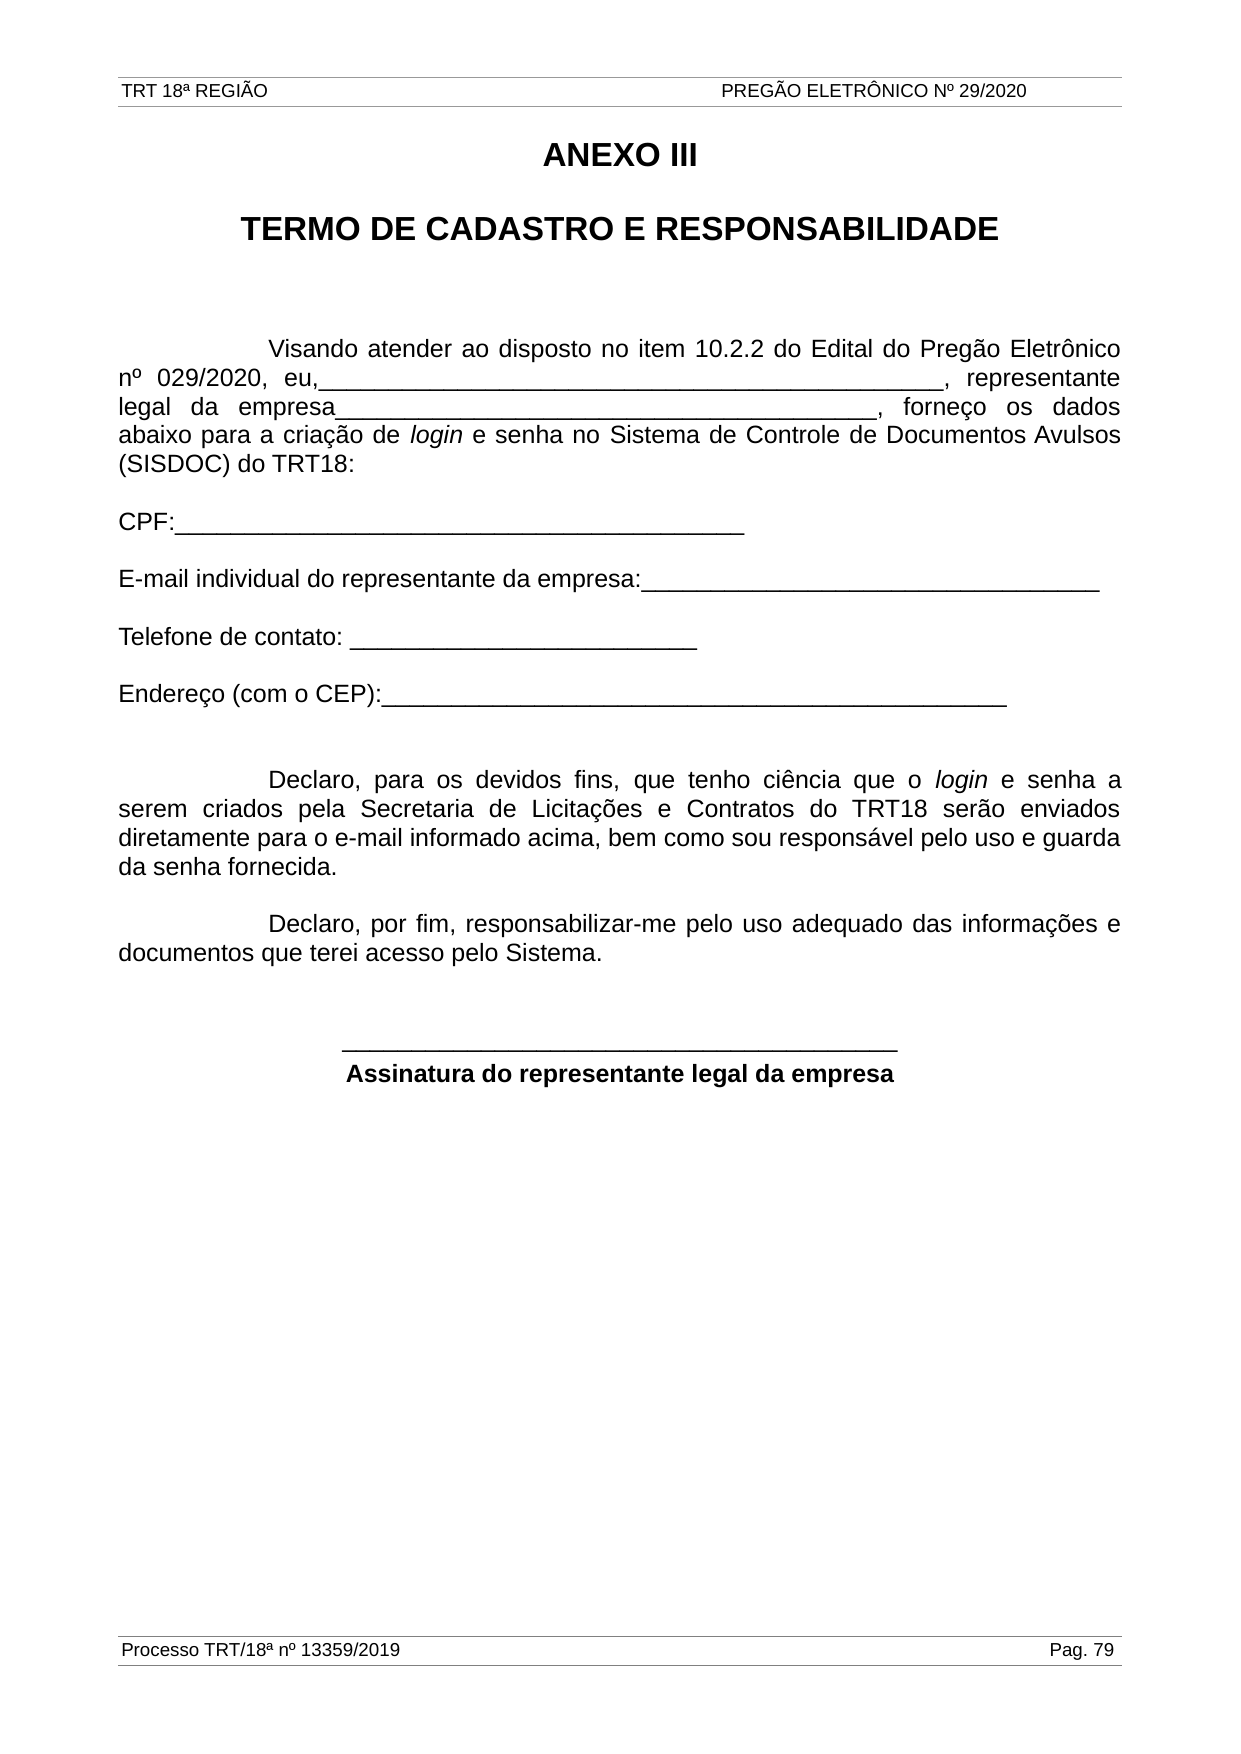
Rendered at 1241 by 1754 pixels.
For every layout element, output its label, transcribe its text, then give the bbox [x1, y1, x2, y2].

text Assinatura do representante legal da empresa [118, 1053, 1122, 1088]
text CPF:_________________________________________ [118, 507, 1122, 535]
text ANEXO III [118, 136, 1122, 174]
text E-mail individual do representante da empresa:_________________________________ [118, 564, 1122, 593]
text Declaro, por fim, responsabilizar-me pelo uso adequado das informações e documentos que terei acesso pelo Sistema. [118, 909, 1122, 967]
text TERMO DE CADASTRO E RESPONSABILIDADE [118, 209, 1122, 248]
text Visando atender ao disposto no item 10.2.2 do Edital do Pregão Eletrônico nº 029/2020, eu,_____________________________________________, representante legal da empresa_______________________________________, forneço os dados abaixo para a criação de login e senha no Sistema de Controle de Documentos Avulsos (SISDOC) do TRT18: [118, 334, 1122, 478]
text Telefone de contato: _________________________ [118, 622, 1122, 650]
text Endereço (com o CEP):_____________________________________________ [118, 679, 1122, 708]
text ________________________________________ [118, 1024, 1122, 1053]
text Declaro, para os devidos fins, que tenho ciência que o login e senha a serem criados pela Secretaria de Licitações e Contratos do TRT18 serão enviados diretamente para o e-mail informado acima, bem como sou responsável pelo uso e guarda da senha fornecida. [118, 765, 1122, 880]
